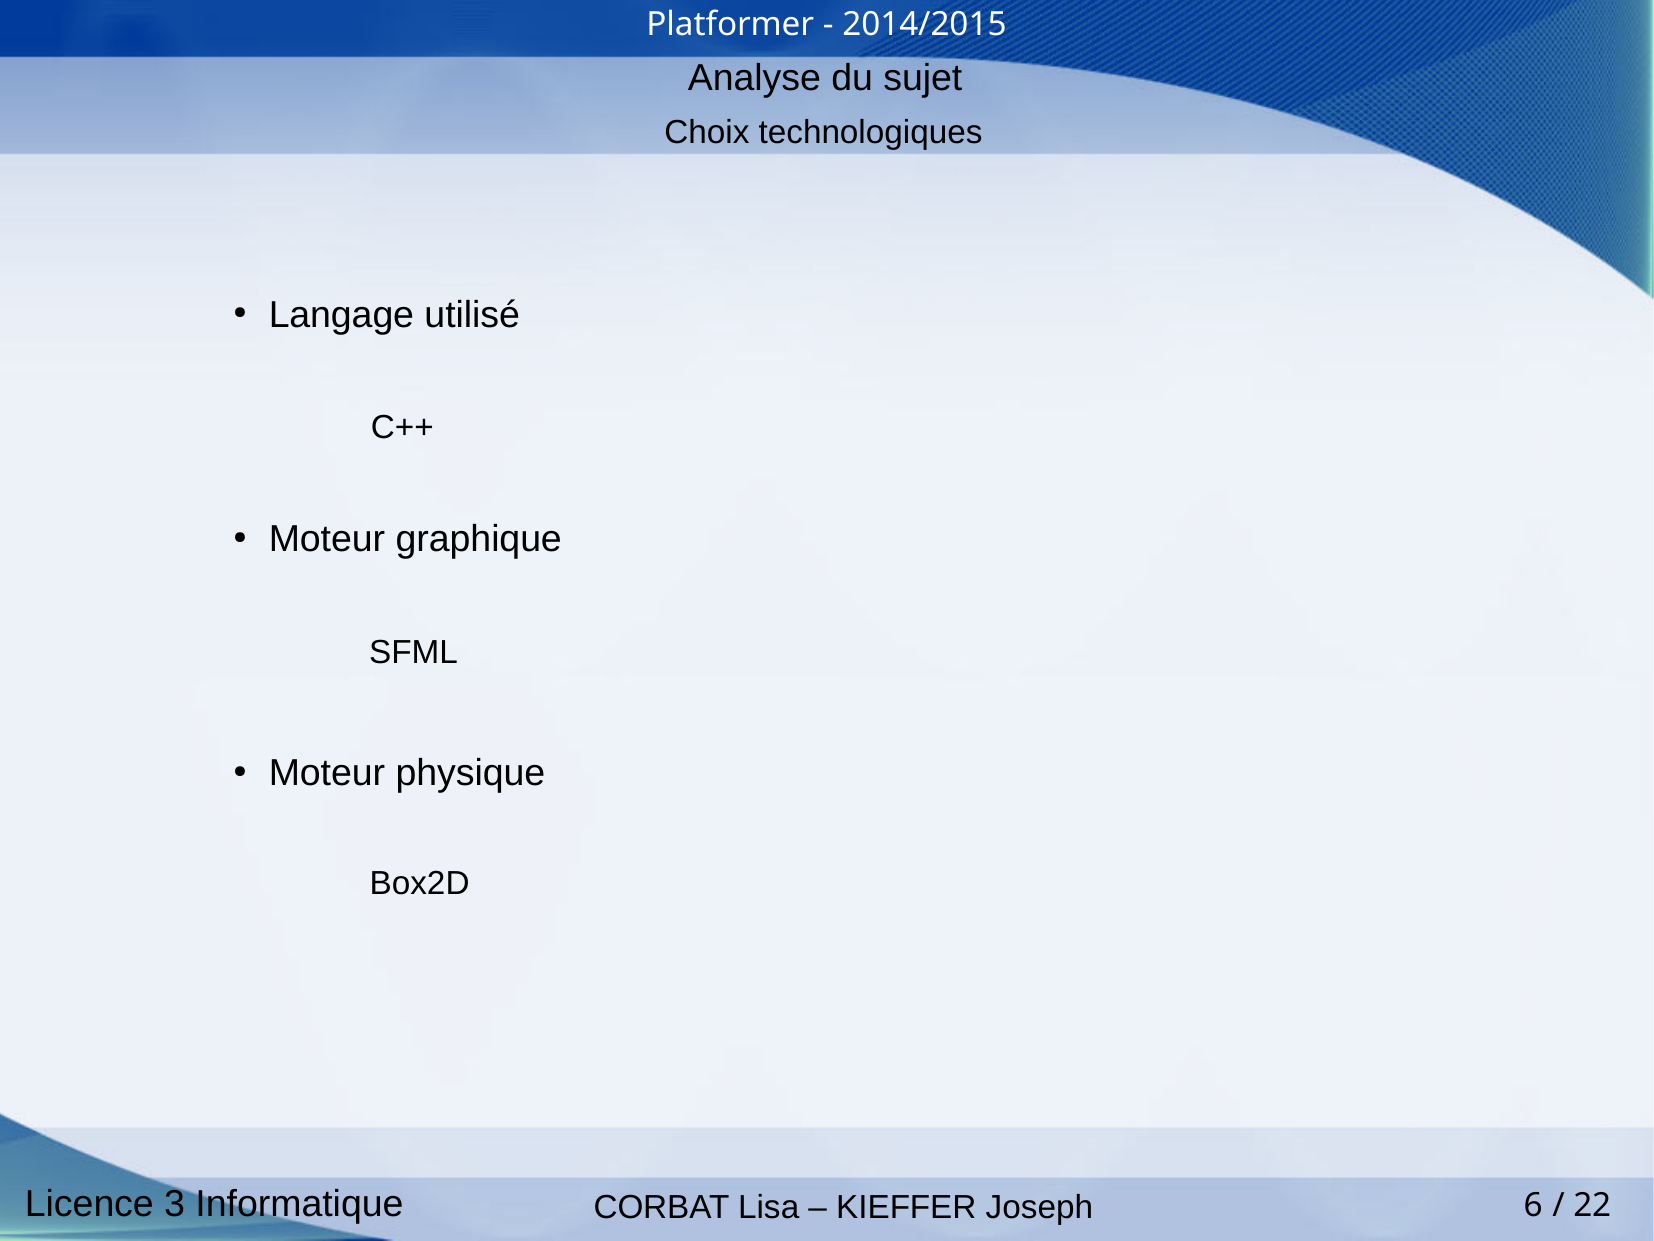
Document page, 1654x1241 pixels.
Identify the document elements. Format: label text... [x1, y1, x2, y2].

text_box Moteur physique [218, 744, 560, 801]
text_box C++ [356, 401, 449, 454]
text_box Box2D [354, 857, 485, 910]
text_box Analyse du sujet [673, 49, 977, 106]
text_box Langage utilisé [218, 285, 535, 378]
text_box Moteur graphique [218, 510, 577, 567]
text_box SFML [354, 625, 497, 679]
text_box Choix technologiques [649, 106, 998, 159]
picture [0, 0, 1654, 1241]
